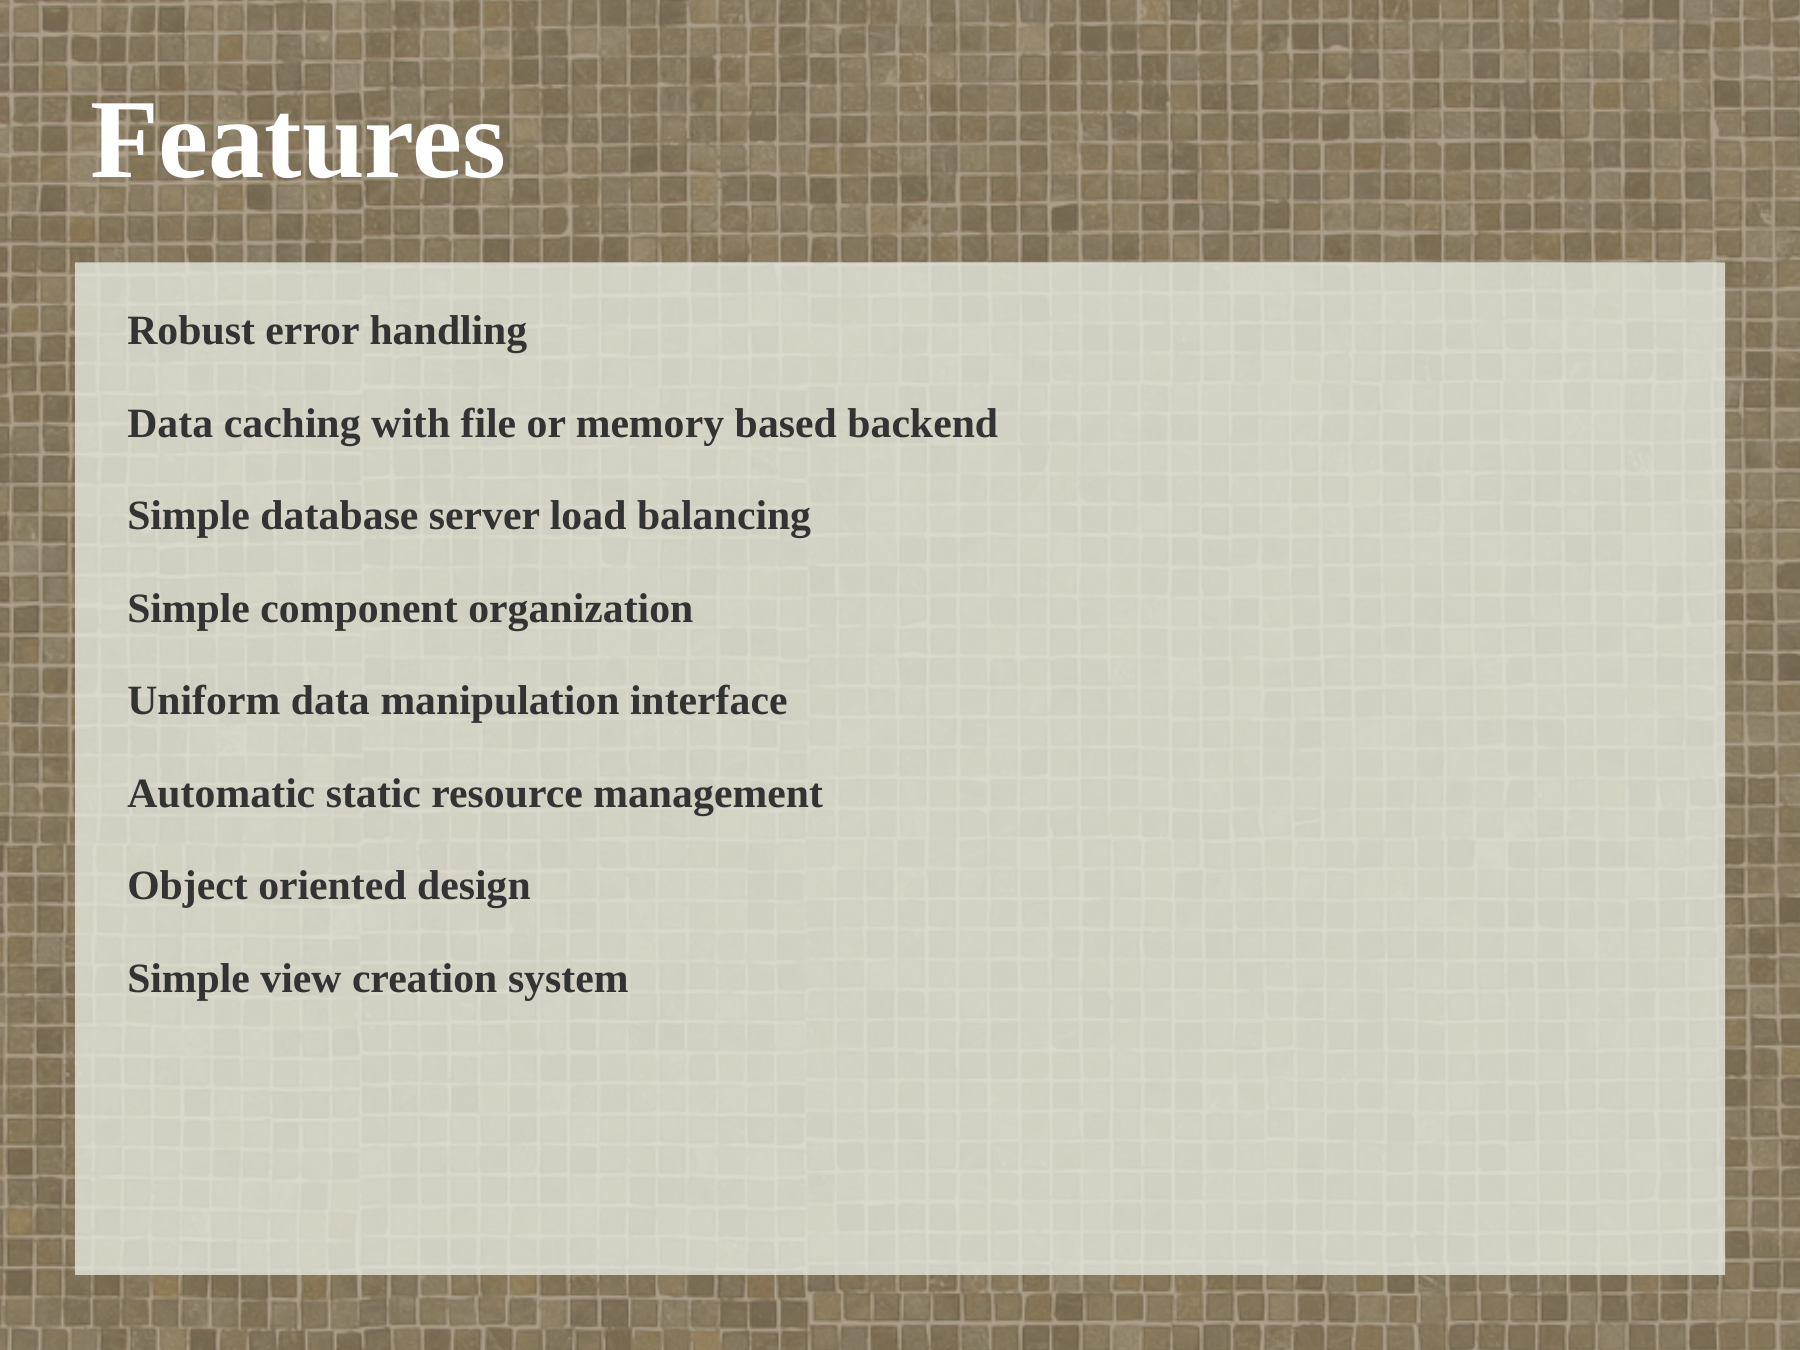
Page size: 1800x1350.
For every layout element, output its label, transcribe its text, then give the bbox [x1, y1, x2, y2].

text_box [0, 0, 1800, 1350]
text_box Robust error handling Data caching with file or memory based backend Simple database server load balancing Simple component organization Uniform data manipulation interface Automatic static resource management Object oriented design Simple view creation system [112, 300, 1688, 1060]
title Features [89, 53, 1710, 226]
